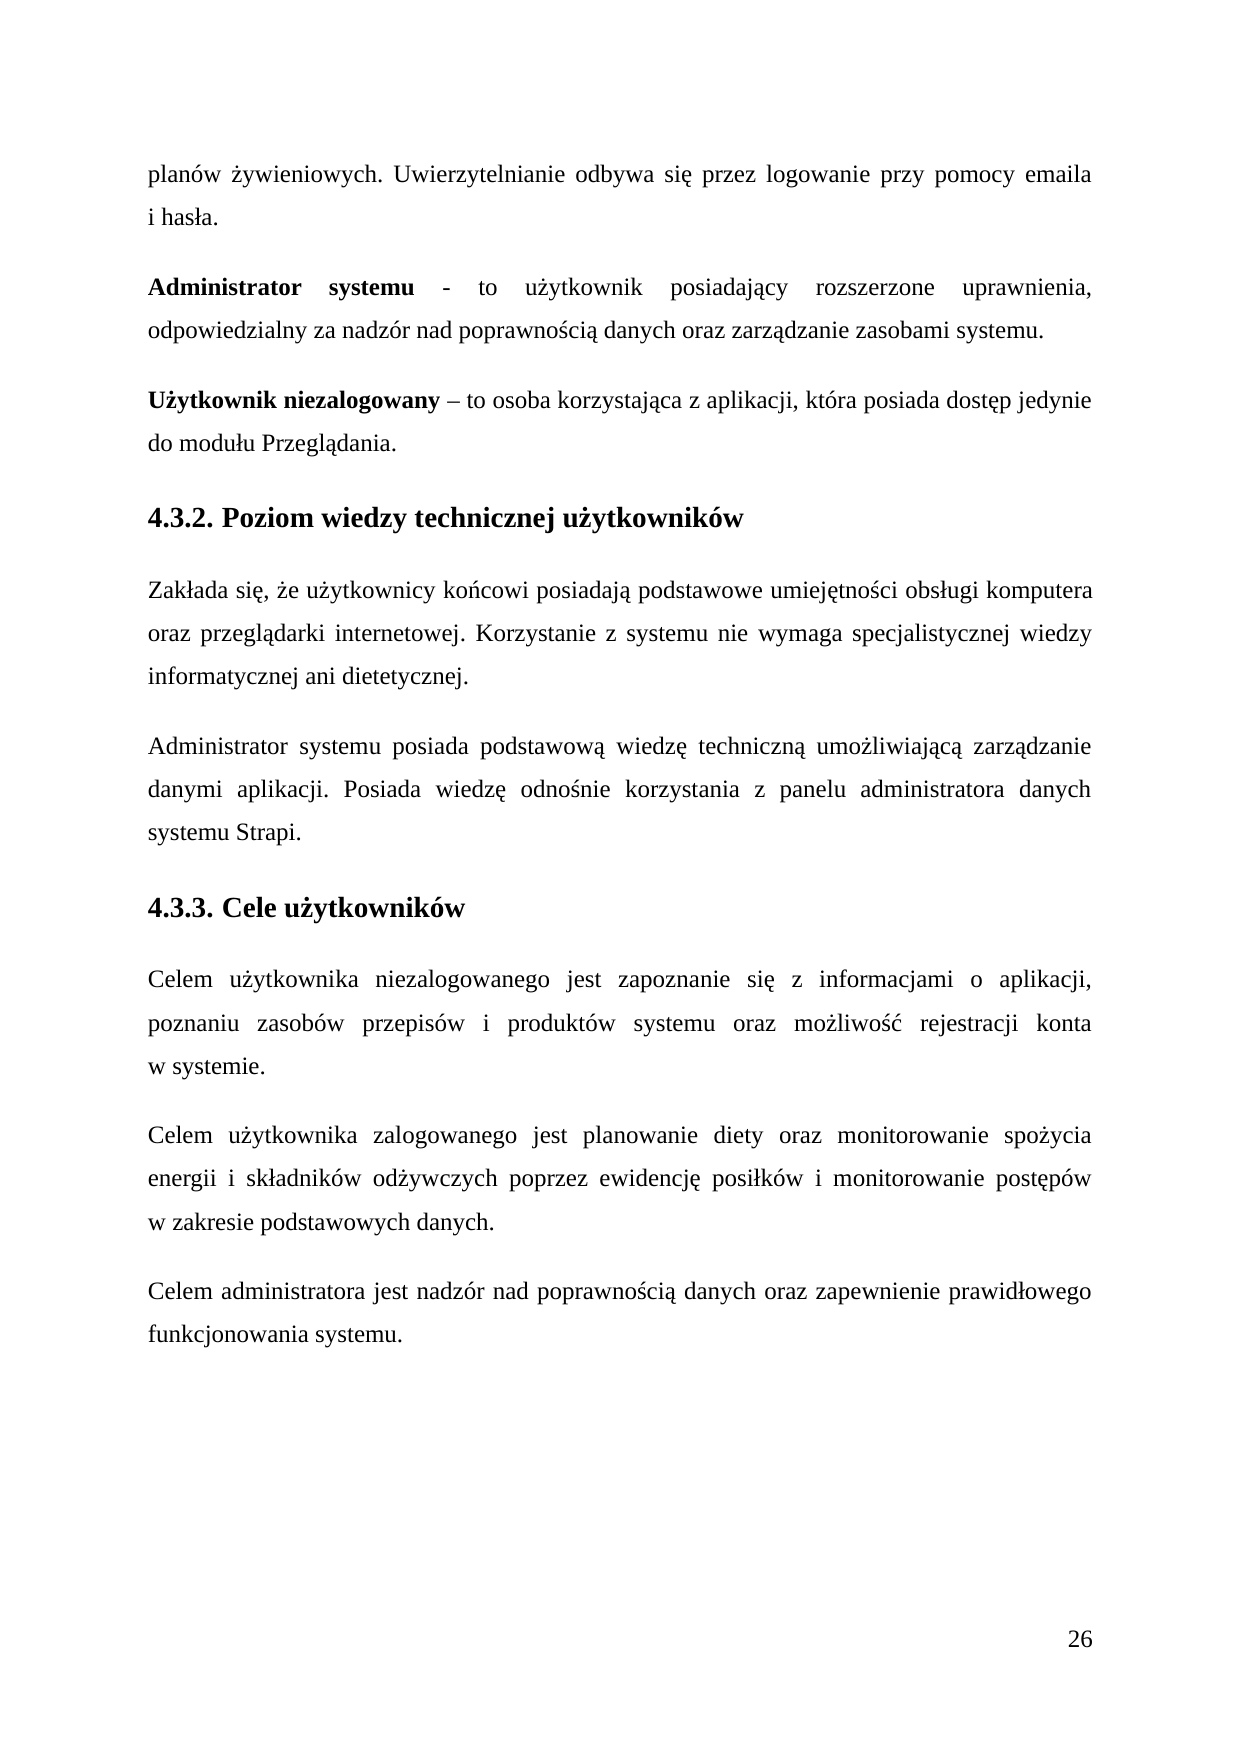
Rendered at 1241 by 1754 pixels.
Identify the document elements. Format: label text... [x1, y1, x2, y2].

text Administrator systemu posiada podstawową wiedzę techniczną umożliwiającą zarządzanie danymi aplikacji. Posiada wiedzę odnośnie korzystania z panelu administratora danych systemu Strapi. [148, 731, 1092, 846]
text Celem użytkownika niezalogowanego jest zapoznanie się z informacjami o aplikacji, poznaniu zasobów przepisów i produktów systemu oraz możliwość rejestracji konta w systemie. [148, 964, 1092, 1079]
text Administrator systemu - to użytkownik posiadający rozszerzone uprawnienia, odpowiedzialny za nadzór nad poprawnością danych oraz zarządzanie zasobami systemu. [148, 272, 1092, 344]
subtitle Cele użytkowników [148, 890, 1092, 923]
text Użytkownik niezalogowany – to osoba korzystająca z aplikacji, która posiada dostęp jedynie do modułu Przeglądania. [148, 385, 1092, 457]
subtitle Poziom wiedzy technicznej użytkowników [148, 501, 1092, 534]
text Zakłada się, że użytkownicy końcowi posiadają podstawowe umiejętności obsługi komputera oraz przeglądarki internetowej. Korzystanie z systemu nie wymaga specjalistycznej wiedzy informatycznej ani dietetycznej. [148, 575, 1092, 690]
text Celem użytkownika zalogowanego jest planowanie diety oraz monitorowanie spożycia energii i składników odżywczych poprzez ewidencję posiłków i monitorowanie postępów w zakresie podstawowych danych. [148, 1120, 1092, 1235]
text planów żywieniowych. Uwierzytelnianie odbywa się przez logowanie przy pomocy emaila i hasła. [148, 159, 1092, 231]
text Celem administratora jest nadzór nad poprawnością danych oraz zapewnienie prawidłowego funkcjonowania systemu. [148, 1276, 1092, 1348]
